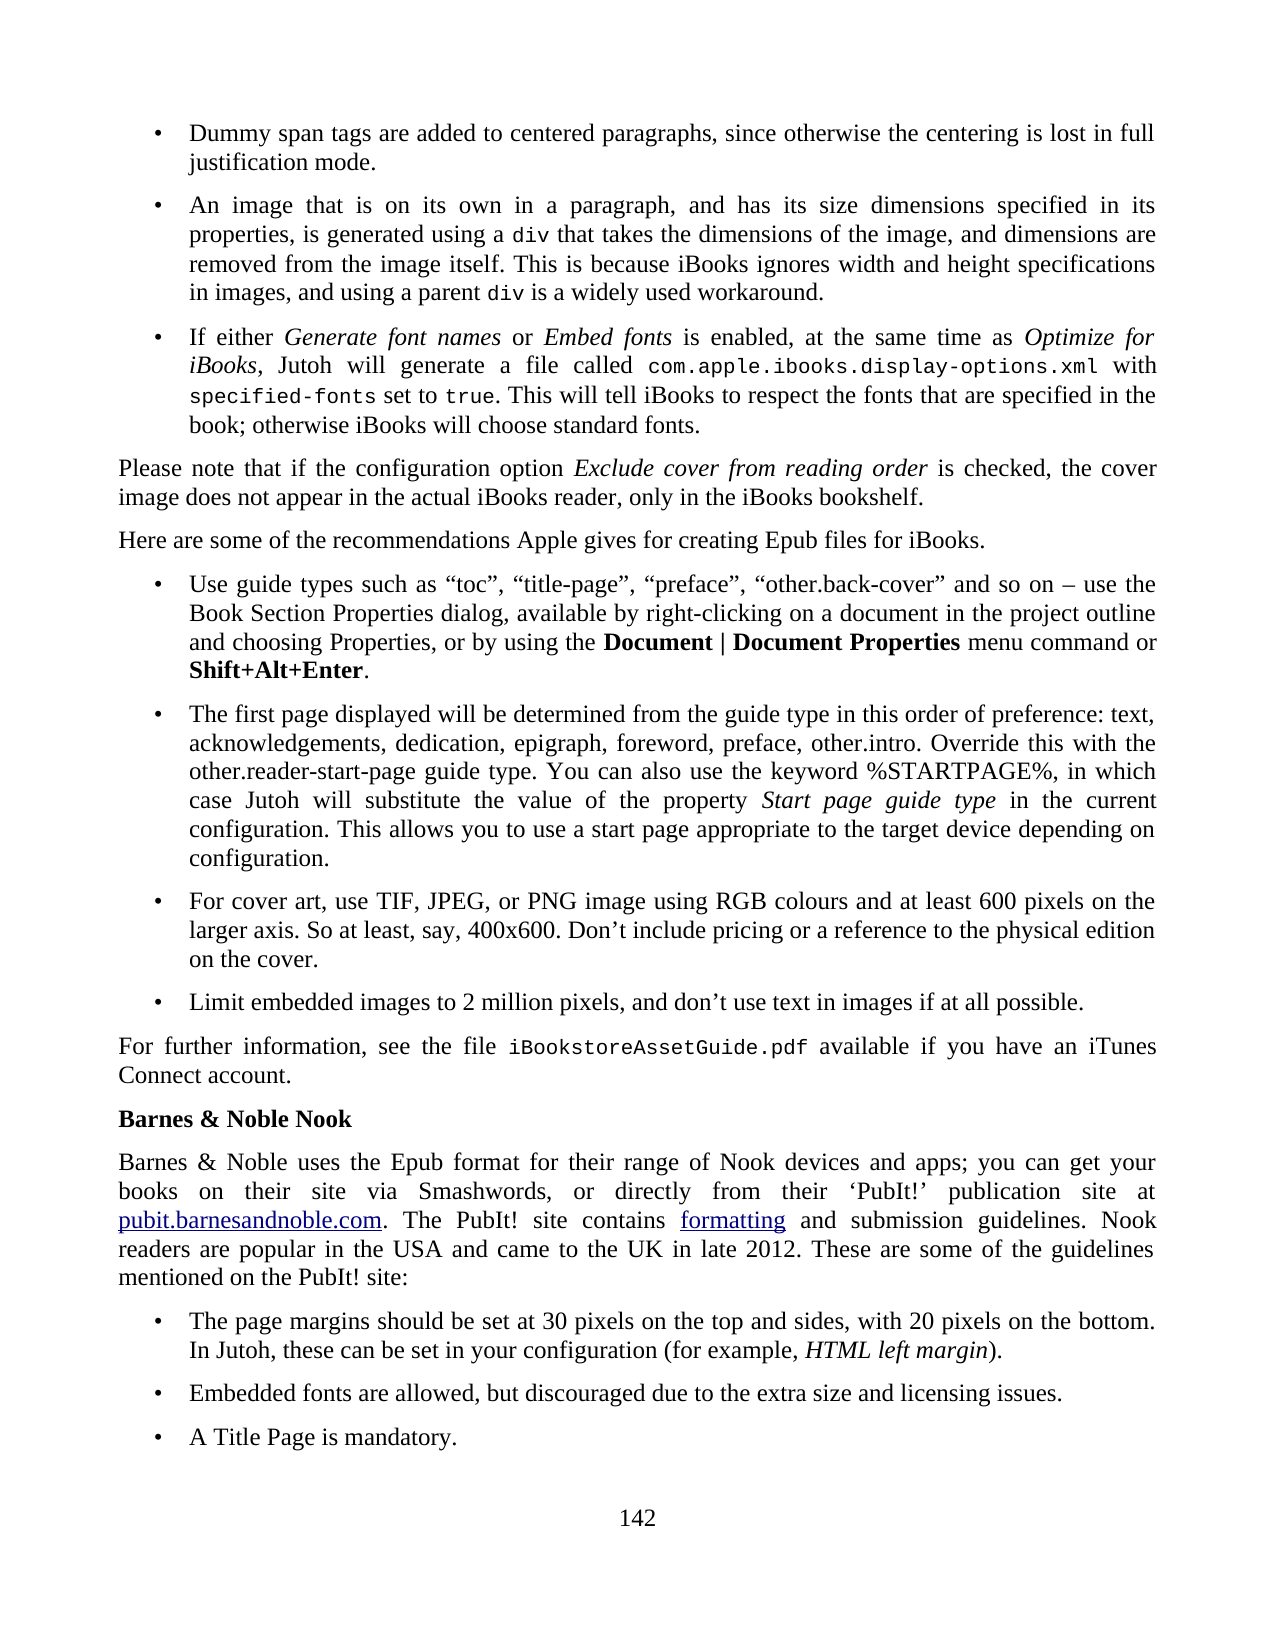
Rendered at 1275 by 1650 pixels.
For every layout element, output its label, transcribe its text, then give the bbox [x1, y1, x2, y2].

list Embedded fonts are allowed, but discouraged due to the extra size and licensing issues. [153, 1378, 1157, 1407]
list For cover art, use TIF, JPEG, or PNG image using RGB colours and at least 600 pixels on the larger axis. So at least, say, 400x600. Don’t include pricing or a reference to the physical edition on the cover. [153, 886, 1157, 972]
text Barnes & Noble uses the Epub format for their range of Nook devices and apps; you can get your books on their site via Smashwords, or directly from their ‘PubIt!’ publication site at pubit.barnesandnoble.com. The PubIt! site contains formatting and submission guidelines. Nook readers are popular in the USA and came to the UK in late 2012. These are some of the guidelines mentioned on the PubIt! site: [118, 1147, 1157, 1291]
list Use guide types such as “toc”, “title-page”, “preface”, “other.back-cover” and so on – use the Book Section Properties dialog, available by right-clicking on a document in the project outline and choosing Properties, or by using the Document | Document Properties menu command or Shift+Alt+Enter. [153, 569, 1157, 684]
list The page margins should be set at 30 pixels on the top and sides, with 20 pixels on the bottom. In Jutoh, these can be set in your configuration (for example, HTML left margin). [153, 1306, 1157, 1363]
list Dummy span tags are added to centered paragraphs, since otherwise the centering is lost in full justification mode. [153, 118, 1157, 176]
text Please note that if the configuration option Exclude cover from reading order is checked, the cover image does not appear in the actual iBooks reader, only in the iBooks bookshelf. [118, 453, 1157, 511]
list The first page displayed will be determined from the guide type in this order of preference: text, acknowledgements, dedication, epigraph, foreword, preface, other.intro. Override this with the other.reader-start-page guide type. You can also use the keyword %STARTPAGE%, in which case Jutoh will substitute the value of the property Start page guide type in the current configuration. This allows you to use a start page appropriate to the target device depending on configuration. [153, 699, 1157, 871]
text For further information, see the file iBookstoreAssetGuide.pdf available if you have an iTunes Connect account. [118, 1031, 1157, 1089]
list Limit embedded images to 2 million pixels, and don’t use text in images if at all possible. [153, 987, 1157, 1016]
list A Title Page is mandatory. [153, 1422, 1157, 1451]
subtitle Barnes & Noble Nook [118, 1104, 1157, 1133]
list If either Generate font names or Embed fonts is enabled, at the same time as Optimize for iBooks, Jutoh will generate a file called com.apple.ibooks.display-options.xml with specified-fonts set to true. This will tell iBooks to respect the fonts that are specified in the book; otherwise iBooks will choose standard fonts. [153, 322, 1157, 438]
text Here are some of the recommendations Apple gives for creating Epub files for iBooks. [118, 526, 1157, 554]
list An image that is on its own in a paragraph, and has its size dimensions specified in its properties, is generated using a div that takes the dimensions of the image, and dimensions are removed from the image itself. This is because iBooks ignores width and height specifications in images, and using a parent div is a widely used workaround. [153, 190, 1157, 307]
